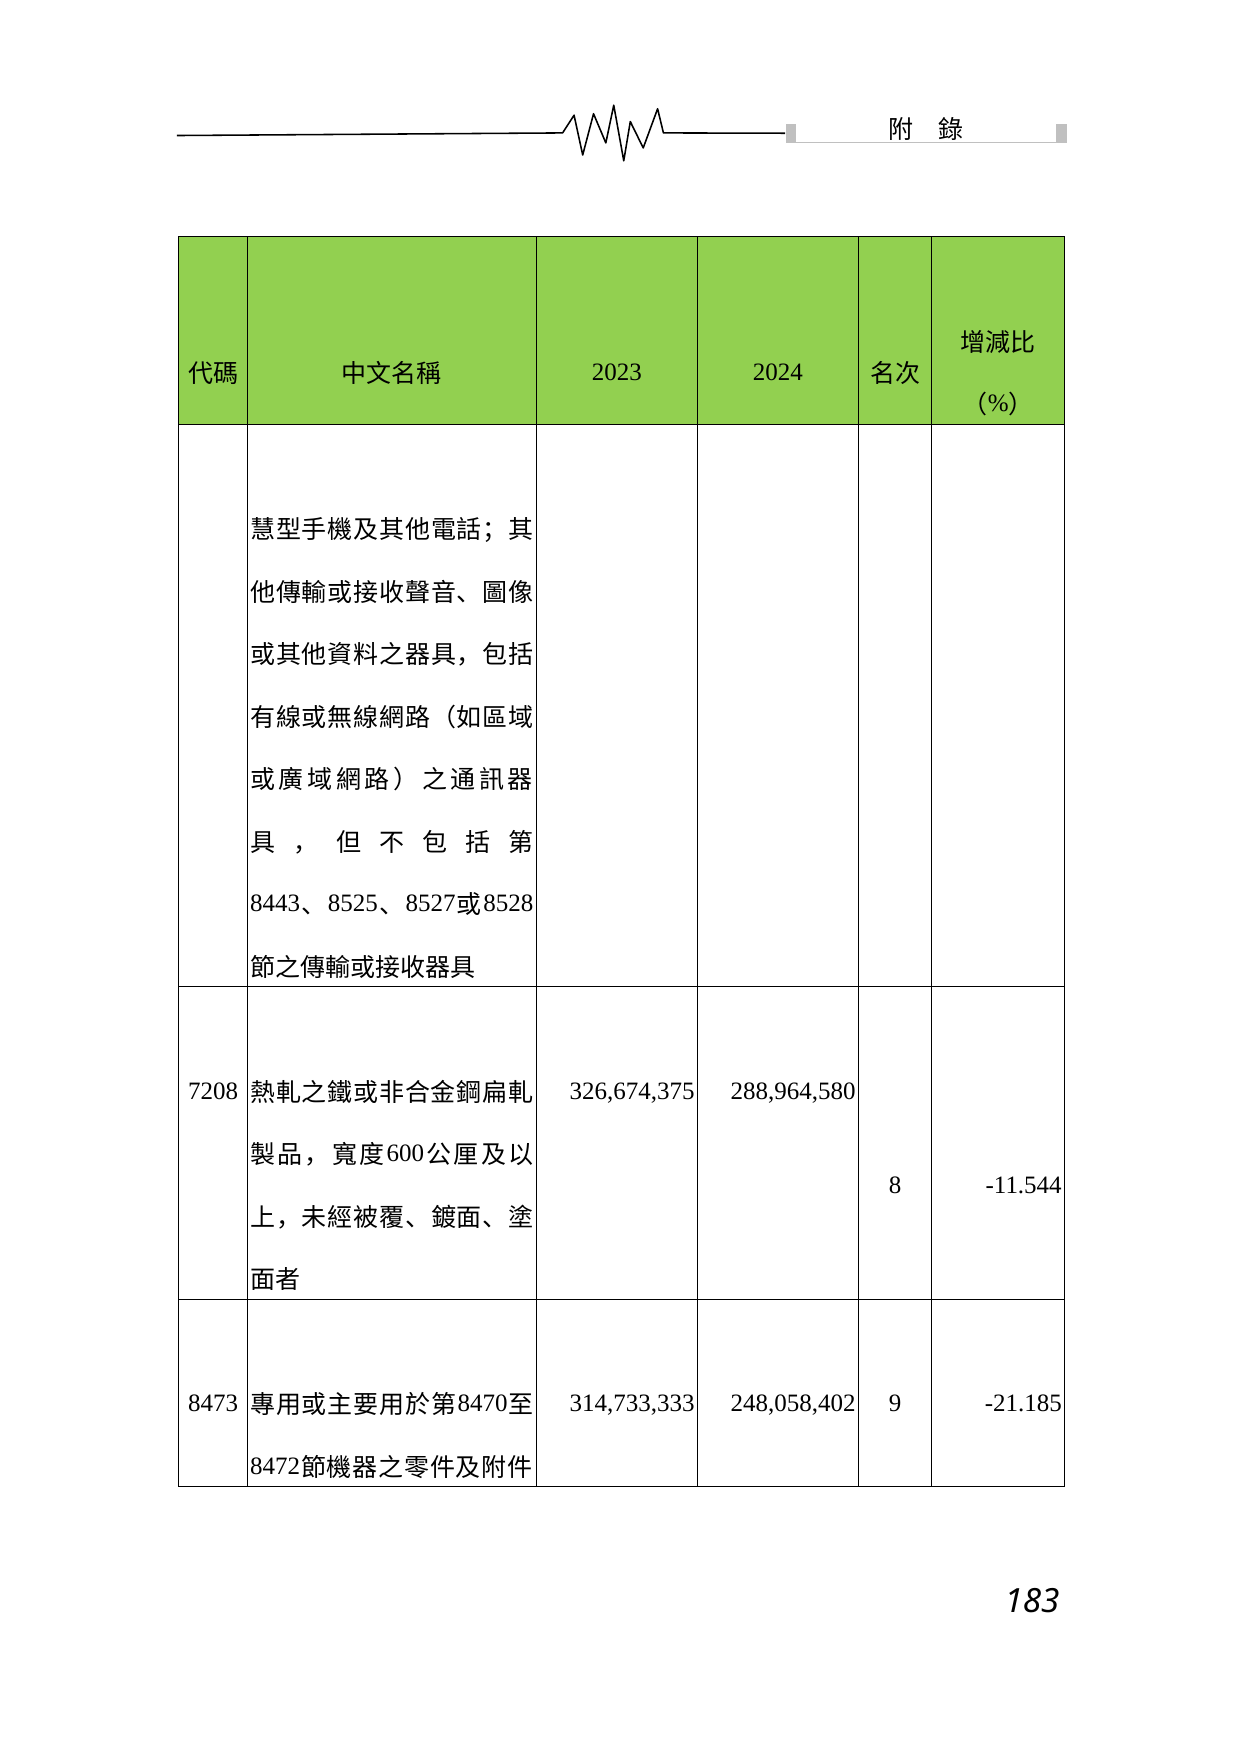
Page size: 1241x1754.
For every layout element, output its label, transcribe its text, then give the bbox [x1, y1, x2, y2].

table_cell 8 [859, 987, 931, 1299]
table_cell 專用或主要用於第8470至8472節機器之零件及附件 [248, 1300, 536, 1486]
table_cell 9 [859, 1300, 931, 1486]
table_cell [537, 425, 697, 986]
table_cell 314,733,333 [537, 1300, 697, 1486]
table_cell [859, 425, 931, 986]
table_cell 248,058,402 [698, 1300, 858, 1486]
table_cell 7208 [179, 987, 247, 1299]
table_cell 8473 [179, 1300, 247, 1486]
table_header 2023 [537, 237, 697, 424]
table_cell [932, 425, 1064, 986]
table_header 增減比（%） [932, 237, 1064, 424]
table_cell 熱軋之鐵或非合金鋼扁軋製品，寬度600公厘及以上，未經被覆、鍍面、塗面者 [248, 987, 536, 1299]
table_cell 288,964,580 [698, 987, 858, 1299]
table_cell -11.544 [932, 987, 1064, 1299]
table_cell 慧型手機及其他電話；其他傳輸或接收聲音、圖像或其他資料之器具，包括有線或無線網路（如區域或廣域網路）之通訊器具，但不包括第8443、8525、8527或8528節之傳輸或接收器具 [248, 425, 536, 986]
table_cell [698, 425, 858, 986]
table_header 中文名稱 [248, 237, 536, 424]
table_header 2024 [698, 237, 858, 424]
table_cell -21.185 [932, 1300, 1064, 1486]
table_header 名次 [859, 237, 931, 424]
table_cell 326,674,375 [537, 987, 697, 1299]
table_header 代碼 [179, 237, 247, 424]
table_cell [179, 425, 247, 986]
